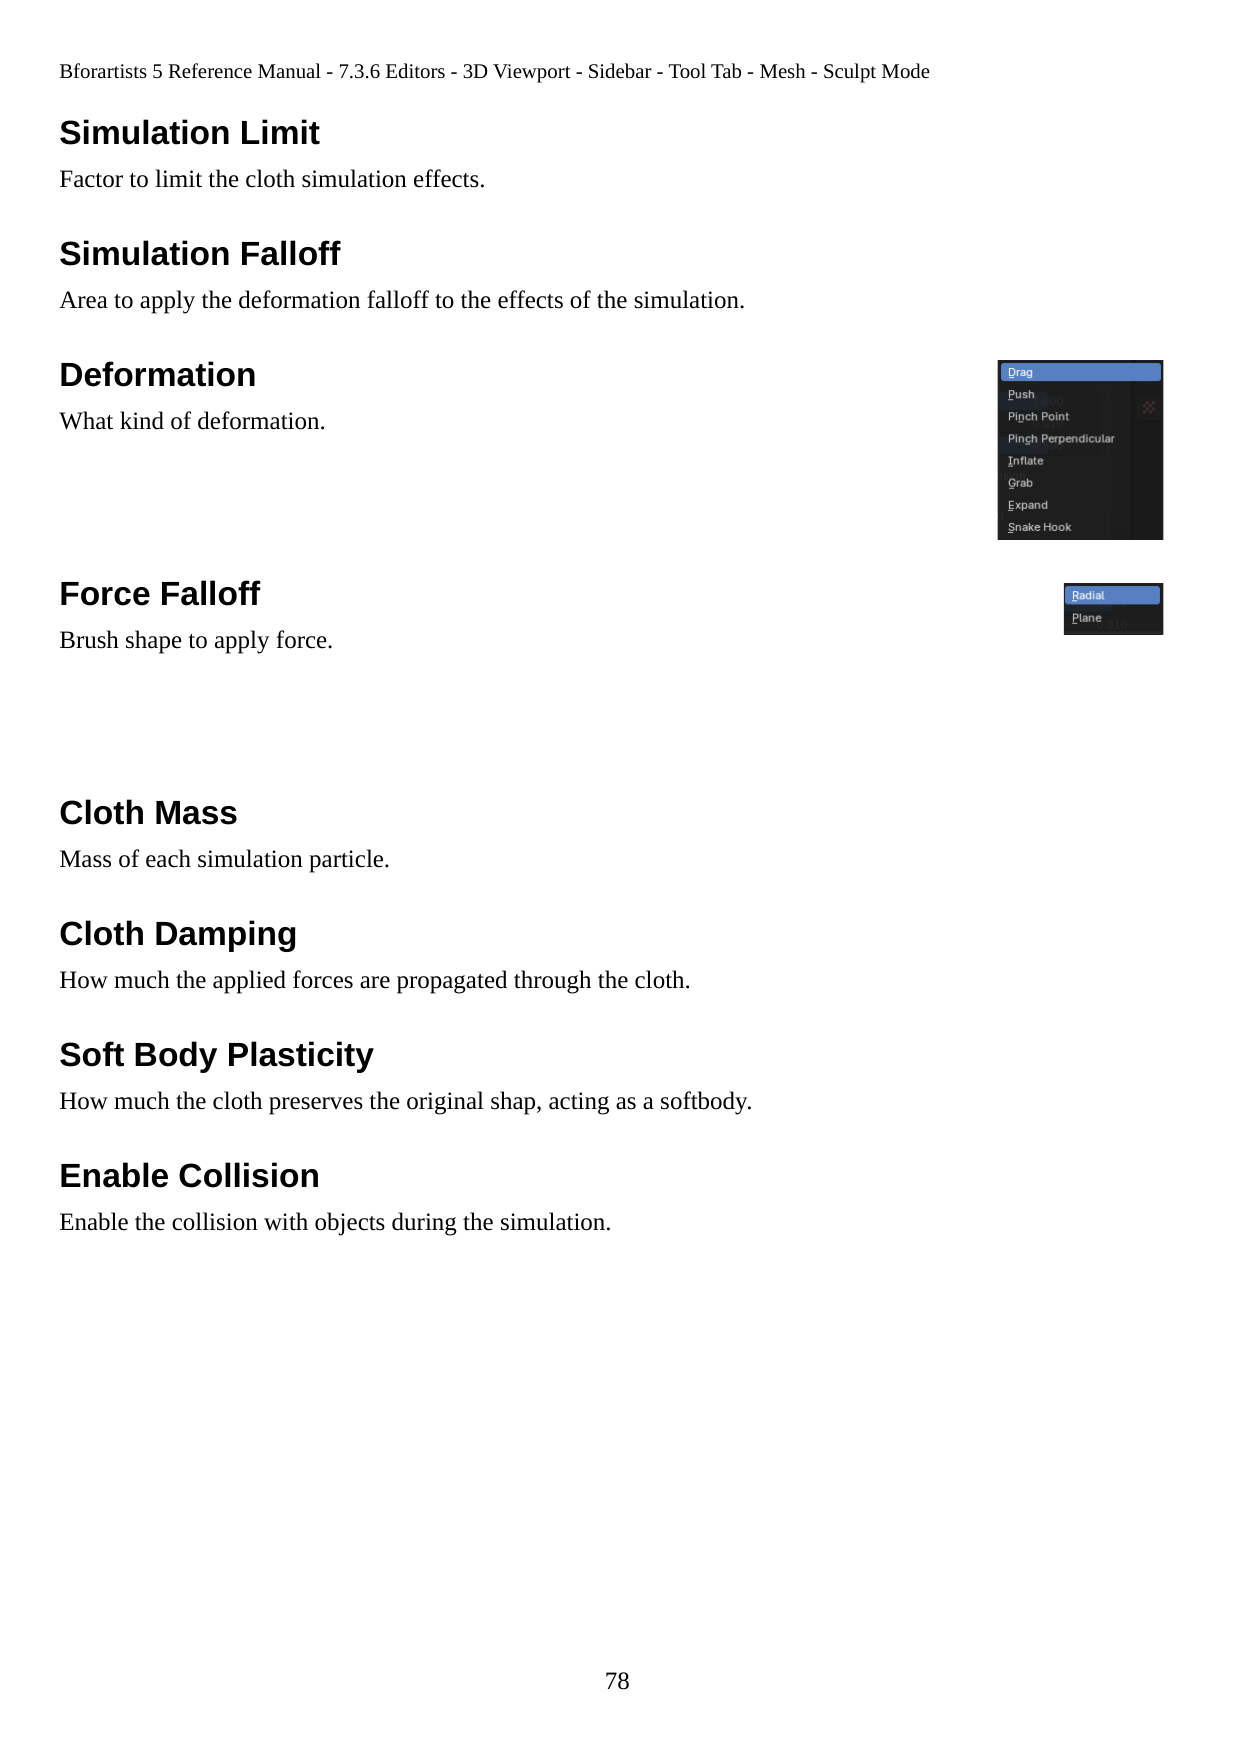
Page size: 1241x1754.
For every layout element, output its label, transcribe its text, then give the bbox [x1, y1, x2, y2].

text Mass of each simulation particle. [59, 844, 1181, 873]
subtitle Enable Collision [59, 1156, 1181, 1195]
text How much the cloth preserves the original shap, acting as a softbody. [59, 1086, 1181, 1115]
subtitle Simulation Falloff [59, 234, 1181, 272]
text How much the applied forces are propagated through the cloth. [59, 965, 1181, 994]
subtitle Simulation Limit [59, 113, 1181, 151]
subtitle Soft Body Plasticity [59, 1035, 1181, 1074]
picture [997, 360, 1164, 540]
text Enable the collision with objects during the simulation. [59, 1207, 1181, 1236]
text Area to apply the deformation falloff to the effects of the simulation. [59, 285, 1181, 313]
subtitle Cloth Mass [59, 793, 1181, 832]
text Brush shape to apply force. [59, 625, 1181, 654]
subtitle Cloth Damping [59, 914, 1181, 953]
subtitle Force Falloff [59, 574, 1181, 612]
text What kind of deformation. [59, 406, 997, 434]
picture [1063, 583, 1164, 635]
subtitle Deformation [59, 355, 1181, 393]
text Factor to limit the cloth simulation effects. [59, 164, 1181, 192]
